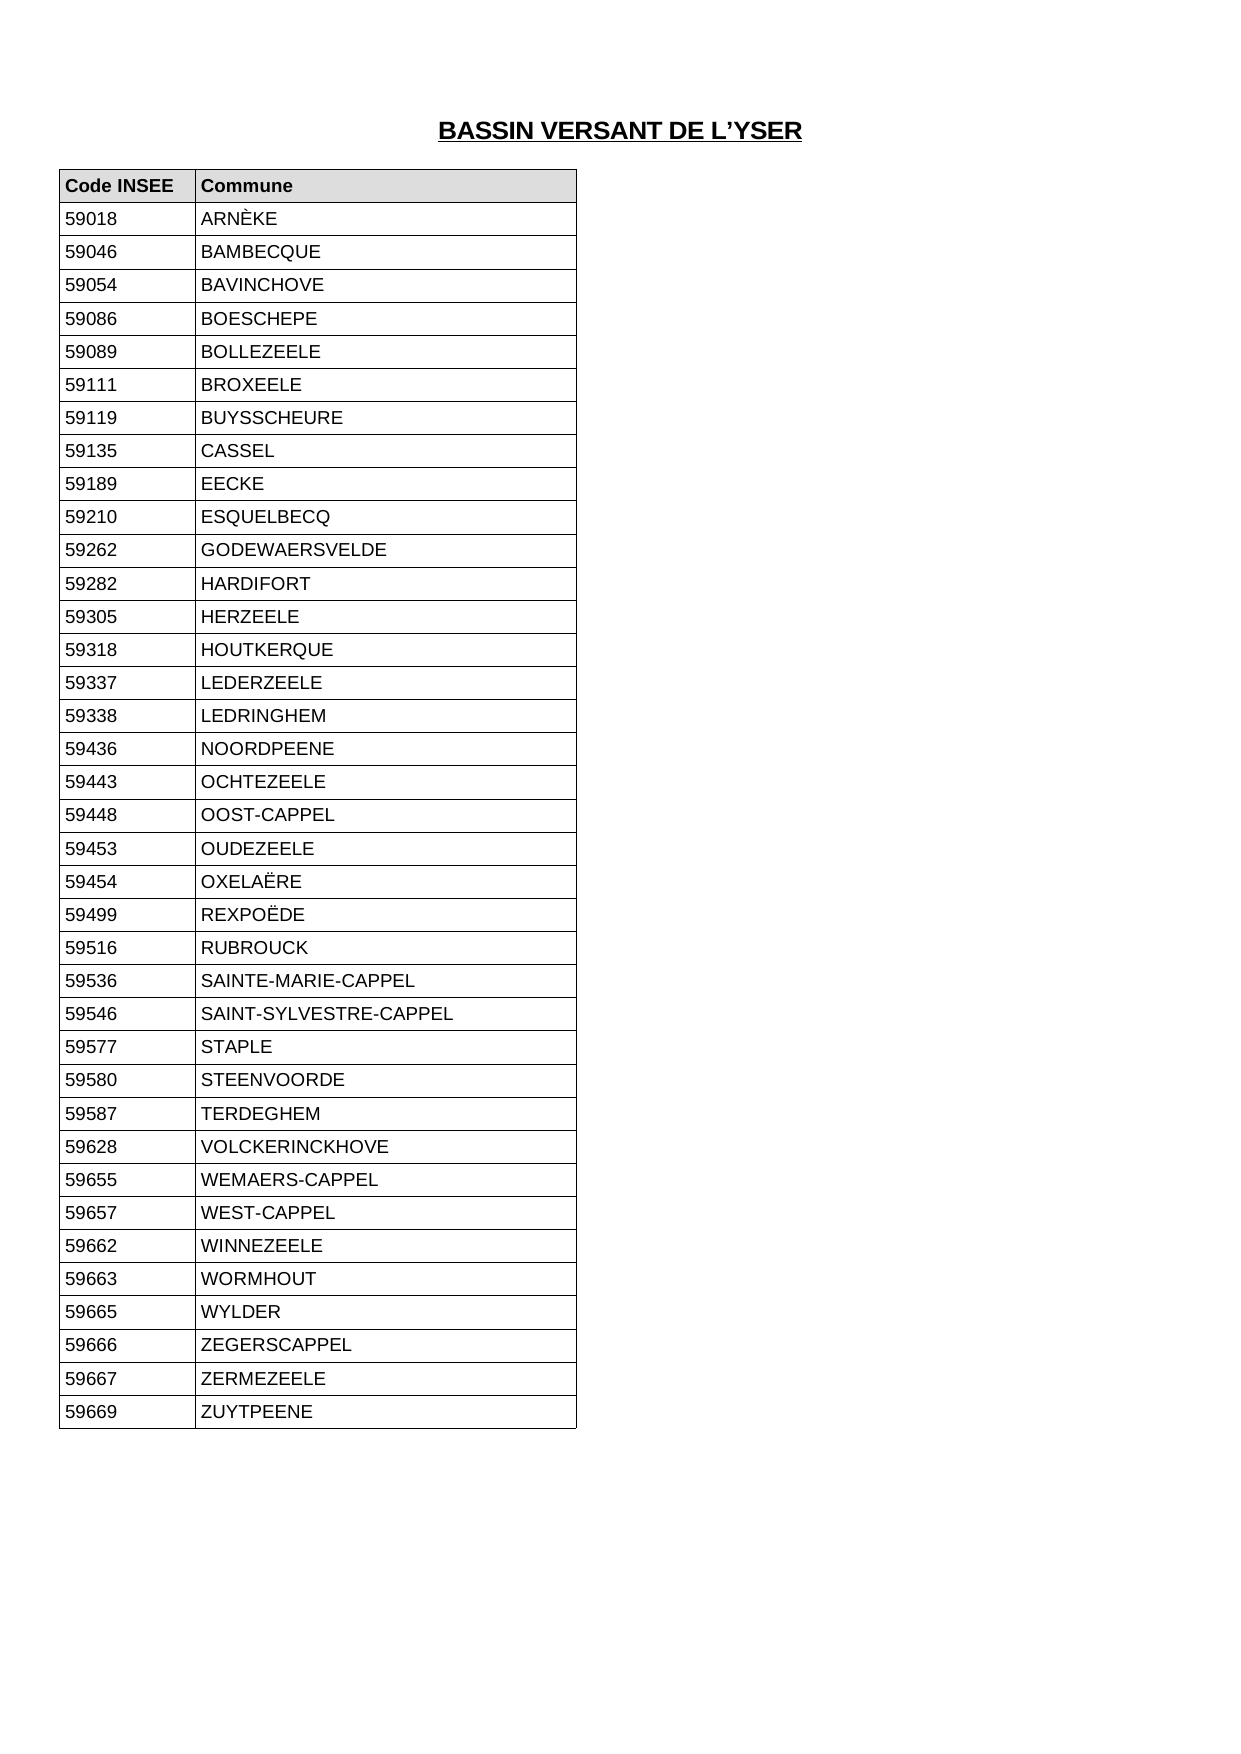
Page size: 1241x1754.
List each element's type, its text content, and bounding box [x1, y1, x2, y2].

table_cell HARDIFORT [196, 568, 576, 600]
table_cell [664, 401, 800, 434]
table_cell [800, 666, 1181, 699]
table_cell SAINTE-MARIE-CAPPEL [196, 965, 576, 997]
table_cell [577, 931, 664, 964]
table_cell [577, 1097, 664, 1130]
table_cell [800, 964, 1181, 997]
table_cell LEDRINGHEM [196, 700, 576, 732]
table_cell 59580 [60, 1065, 195, 1097]
table_cell 59018 [60, 203, 195, 235]
table_cell WEST-CAPPEL [196, 1197, 576, 1229]
table_cell [800, 1229, 1181, 1262]
table_cell [664, 699, 800, 732]
table_cell [800, 898, 1181, 931]
table_cell [664, 1362, 800, 1395]
table_cell [800, 467, 1181, 500]
table_cell [664, 368, 800, 401]
table_cell [664, 1196, 800, 1229]
table_cell [577, 269, 664, 302]
table_cell [577, 1229, 664, 1262]
table_cell BOESCHEPE [196, 303, 576, 335]
table_cell 59657 [60, 1197, 195, 1229]
table_cell 59587 [60, 1098, 195, 1130]
table_cell [664, 434, 800, 467]
table_cell 59516 [60, 932, 195, 964]
table_cell [800, 1395, 1181, 1428]
table_cell [664, 1064, 800, 1097]
table_cell [577, 202, 664, 235]
table_cell 59337 [60, 667, 195, 699]
table_cell 59089 [60, 336, 195, 368]
table_cell [664, 202, 800, 235]
table_cell 59577 [60, 1031, 195, 1063]
table_cell [800, 997, 1181, 1030]
table_cell [800, 534, 1181, 567]
table_cell [664, 997, 800, 1030]
table_cell [664, 1395, 800, 1428]
table_cell [800, 1262, 1181, 1295]
table_cell STAPLE [196, 1031, 576, 1063]
table_cell [800, 1130, 1181, 1163]
table_cell [664, 931, 800, 964]
table_cell LEDERZEELE [196, 667, 576, 699]
table_cell [577, 1295, 664, 1328]
table_cell 59436 [60, 733, 195, 765]
table_cell [800, 368, 1181, 401]
table_cell [577, 1130, 664, 1163]
table_header Commune [196, 170, 576, 202]
table_cell [664, 666, 800, 699]
table_cell BOLLEZEELE [196, 336, 576, 368]
table_cell [664, 1329, 800, 1362]
table_cell [800, 335, 1181, 368]
table_cell [800, 500, 1181, 533]
table_cell [577, 1395, 664, 1428]
table_cell EECKE [196, 468, 576, 500]
table_cell [664, 832, 800, 865]
table_cell [577, 832, 664, 865]
table_cell [800, 732, 1181, 765]
table_cell 59536 [60, 965, 195, 997]
table_cell 59669 [60, 1396, 195, 1428]
table_cell 59119 [60, 402, 195, 434]
table_cell [800, 269, 1181, 302]
table_cell [800, 235, 1181, 268]
table_cell [664, 964, 800, 997]
table_cell [577, 964, 664, 997]
table_cell VOLCKERINCKHOVE [196, 1131, 576, 1163]
table_cell [800, 1295, 1181, 1328]
table_cell [664, 600, 800, 633]
table_cell [577, 1064, 664, 1097]
table_cell [577, 1030, 664, 1063]
table_cell 59665 [60, 1296, 195, 1328]
table_cell ZEGERSCAPPEL [196, 1330, 576, 1362]
table_cell 59054 [60, 270, 195, 302]
table_cell CASSEL [196, 435, 576, 467]
table_cell 59086 [60, 303, 195, 335]
table_cell ZERMEZEELE [196, 1363, 576, 1395]
table_cell HOUTKERQUE [196, 634, 576, 666]
table_cell TERDEGHEM [196, 1098, 576, 1130]
table_cell [577, 699, 664, 732]
table_cell ESQUELBECQ [196, 501, 576, 533]
table_cell 59546 [60, 998, 195, 1030]
table_cell [577, 1329, 664, 1362]
table_cell BAVINCHOVE [196, 270, 576, 302]
table_cell [800, 1196, 1181, 1229]
table_cell [577, 865, 664, 898]
table_cell WEMAERS-CAPPEL [196, 1164, 576, 1196]
table_cell 59111 [60, 369, 195, 401]
table_cell [664, 1163, 800, 1196]
table_cell [800, 202, 1181, 235]
table_cell 59338 [60, 700, 195, 732]
text BASSIN VERSANT DE L’YSER [59, 116, 1181, 169]
table_header Code INSEE [60, 170, 195, 202]
table_cell 59655 [60, 1164, 195, 1196]
table_cell 59210 [60, 501, 195, 533]
table_cell ZUYTPEENE [196, 1396, 576, 1428]
table_cell [800, 865, 1181, 898]
table_cell [577, 1262, 664, 1295]
table_cell [800, 434, 1181, 467]
table_cell [577, 368, 664, 401]
table_cell [664, 732, 800, 765]
table_cell 59135 [60, 435, 195, 467]
table_cell 59667 [60, 1363, 195, 1395]
table_cell [577, 633, 664, 666]
table_cell [800, 1329, 1181, 1362]
table_header [577, 169, 664, 202]
table_cell OOST-CAPPEL [196, 800, 576, 832]
table_cell [664, 1229, 800, 1262]
table_cell ARNÈKE [196, 203, 576, 235]
table_cell [577, 765, 664, 798]
table_cell [577, 1163, 664, 1196]
table_cell [577, 401, 664, 434]
table_cell [800, 931, 1181, 964]
table_cell [577, 467, 664, 500]
table_cell [664, 1097, 800, 1130]
table_cell BUYSSCHEURE [196, 402, 576, 434]
table_cell 59046 [60, 236, 195, 268]
table_header [664, 169, 800, 202]
table_cell [577, 1196, 664, 1229]
table_cell [800, 1097, 1181, 1130]
table_cell 59282 [60, 568, 195, 600]
table_cell [800, 567, 1181, 600]
table_cell GODEWAERSVELDE [196, 535, 576, 567]
table_cell REXPOËDE [196, 899, 576, 931]
table_cell SAINT-SYLVESTRE-CAPPEL [196, 998, 576, 1030]
table_cell 59666 [60, 1330, 195, 1362]
table_cell [577, 997, 664, 1030]
table_cell 59454 [60, 866, 195, 898]
table_cell [800, 1064, 1181, 1097]
table_cell [577, 335, 664, 368]
table_cell [664, 235, 800, 268]
table_cell [664, 633, 800, 666]
table_cell 59662 [60, 1230, 195, 1262]
table_cell [664, 898, 800, 931]
table_cell [577, 302, 664, 335]
table_cell 59189 [60, 468, 195, 500]
table_cell [577, 235, 664, 268]
table_cell [664, 534, 800, 567]
table_cell WORMHOUT [196, 1263, 576, 1295]
table_cell [664, 1030, 800, 1063]
table_cell [800, 302, 1181, 335]
table_cell [664, 269, 800, 302]
table_cell STEENVOORDE [196, 1065, 576, 1097]
table_cell [800, 600, 1181, 633]
table_cell OUDEZEELE [196, 833, 576, 865]
table_cell [664, 302, 800, 335]
table_cell [664, 765, 800, 798]
table_cell 59453 [60, 833, 195, 865]
table_cell [577, 898, 664, 931]
table_cell [577, 434, 664, 467]
table_cell NOORDPEENE [196, 733, 576, 765]
table_cell BAMBECQUE [196, 236, 576, 268]
table_cell [800, 699, 1181, 732]
table_cell OXELAËRE [196, 866, 576, 898]
table_cell [577, 732, 664, 765]
table_cell WYLDER [196, 1296, 576, 1328]
table_cell 59443 [60, 766, 195, 798]
table_cell [664, 1262, 800, 1295]
table_cell [800, 832, 1181, 865]
table_cell 59262 [60, 535, 195, 567]
table_cell [577, 500, 664, 533]
table_header [800, 169, 1181, 202]
table_cell [577, 1362, 664, 1395]
table_cell [664, 567, 800, 600]
table_cell [577, 567, 664, 600]
table_cell 59305 [60, 601, 195, 633]
table_cell [577, 534, 664, 567]
table_cell OCHTEZEELE [196, 766, 576, 798]
table_cell [664, 1130, 800, 1163]
table_cell 59628 [60, 1131, 195, 1163]
table_cell HERZEELE [196, 601, 576, 633]
table_cell [664, 500, 800, 533]
table_cell [800, 1163, 1181, 1196]
table_cell RUBROUCK [196, 932, 576, 964]
table_cell [577, 799, 664, 832]
table_cell 59318 [60, 634, 195, 666]
table_cell [800, 1362, 1181, 1395]
table_cell [664, 1295, 800, 1328]
table_cell [664, 865, 800, 898]
table_cell [664, 799, 800, 832]
table_cell [664, 467, 800, 500]
table_cell [800, 1030, 1181, 1063]
table_cell 59448 [60, 800, 195, 832]
table_cell [800, 633, 1181, 666]
table_cell BROXEELE [196, 369, 576, 401]
table_cell [664, 335, 800, 368]
table_cell 59663 [60, 1263, 195, 1295]
table_cell [800, 765, 1181, 798]
table_cell 59499 [60, 899, 195, 931]
table_cell [800, 799, 1181, 832]
table_cell WINNEZEELE [196, 1230, 576, 1262]
table_cell [577, 666, 664, 699]
table_cell [800, 401, 1181, 434]
table_cell [577, 600, 664, 633]
